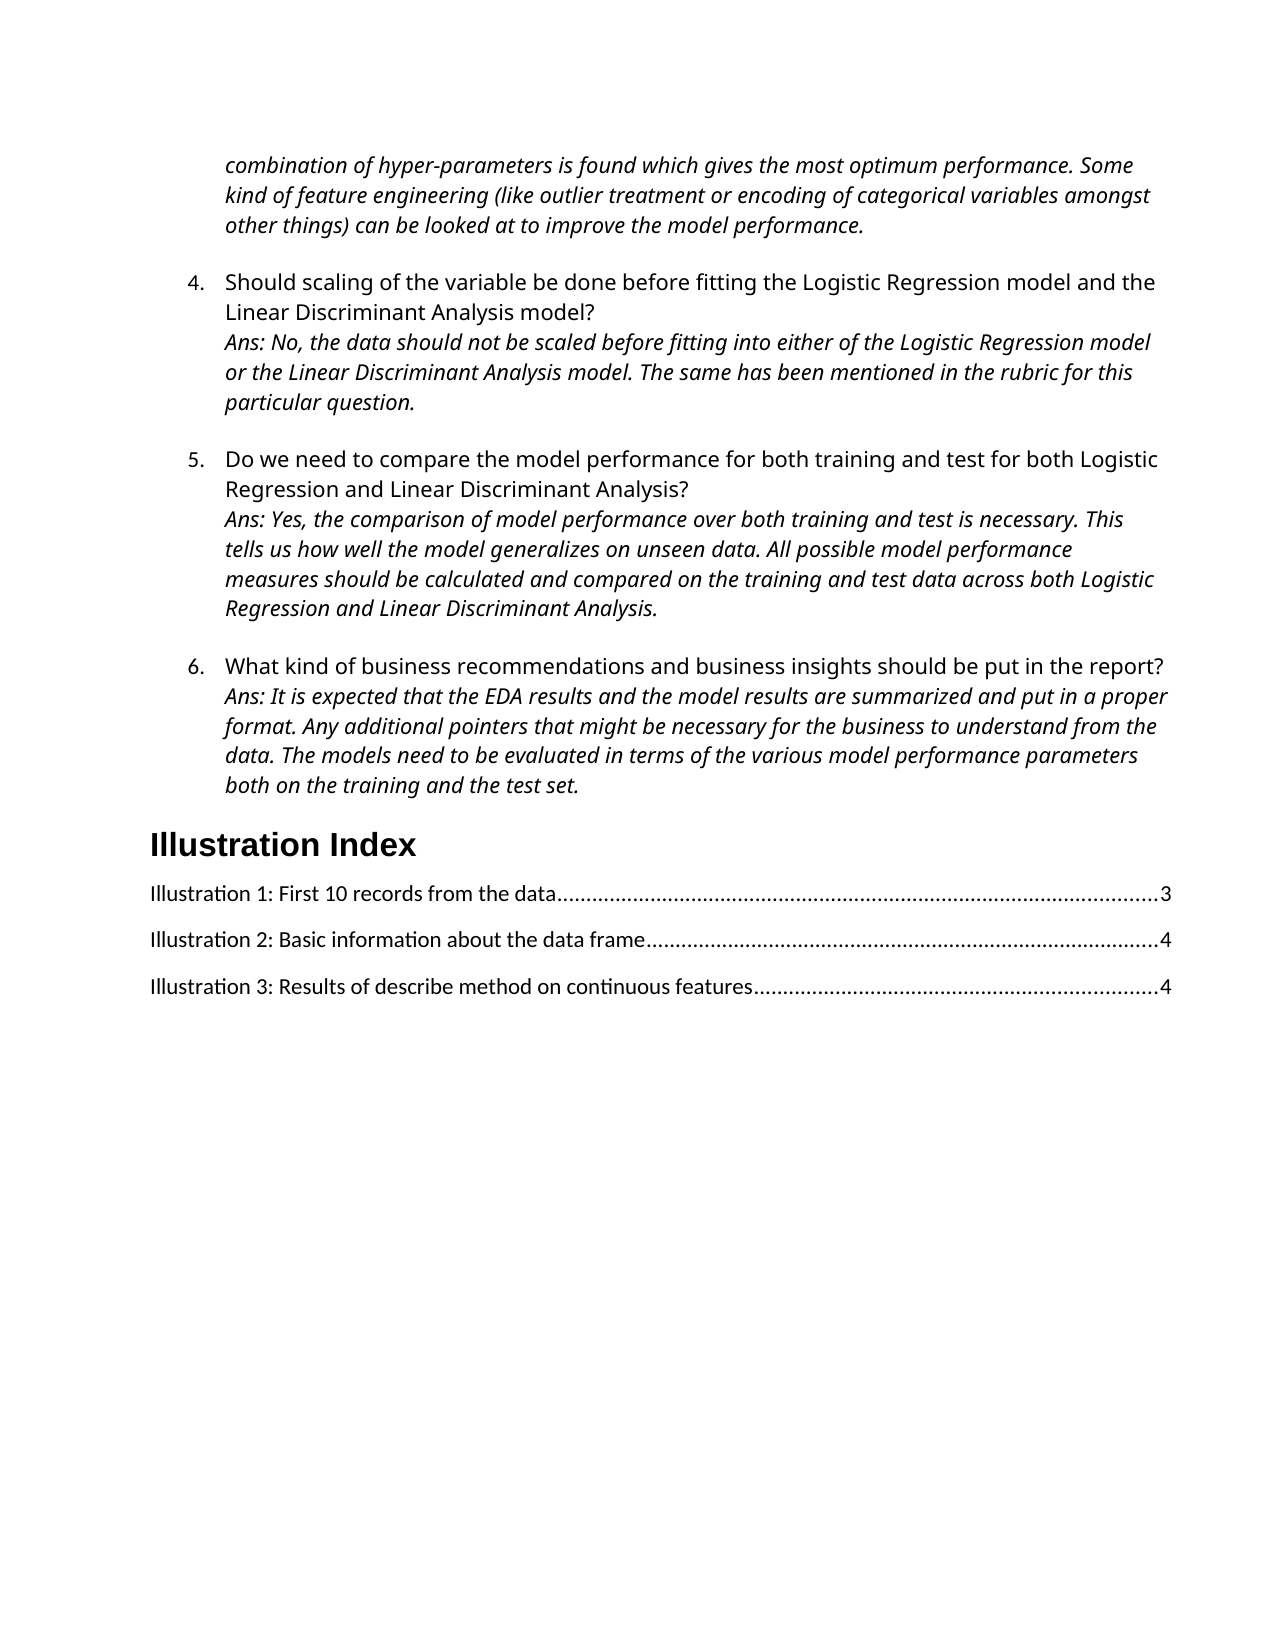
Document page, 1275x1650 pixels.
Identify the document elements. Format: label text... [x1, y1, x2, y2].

text Illustration 3: Results of describe method on continuous features 4 [150, 972, 1172, 1000]
list combination of hyper-parameters is found which gives the most optimum performance. Some kind of feature engineering (like outlier treatment or encoding of categorical variables amongst other things) can be looked at to improve the model performance. [187, 150, 1172, 267]
subtitle Illustration Index [150, 825, 1172, 863]
text Illustration 2: Basic information about the data frame 4 [150, 925, 1172, 953]
text Illustration 1: First 10 records from the data 3 [150, 879, 1172, 907]
list What kind of business recommendations and business insights should be put in the report? Ans: It is expected that the EDA results and the model results are summarized and put in a proper format. Any additional pointers that might be necessary for the business to understand from the data. The models need to be evaluated in terms of the various model performance parameters both on the training and the test set. [187, 651, 1172, 800]
list Do we need to compare the model performance for both training and test for both Logistic Regression and Linear Discriminant Analysis? Ans: Yes, the comparison of model performance over both training and test is necessary. This tells us how well the model generalizes on unseen data. All possible model performance measures should be calculated and compared on the training and test data across both Logistic Regression and Linear Discriminant Analysis. [187, 444, 1172, 651]
list Should scaling of the variable be done before fitting the Logistic Regression model and the Linear Discriminant Analysis model? Ans: No, the data should not be scaled before fitting into either of the Logistic Regression model or the Linear Discriminant Analysis model. The same has been mentioned in the rubric for this particular question. [187, 267, 1172, 444]
